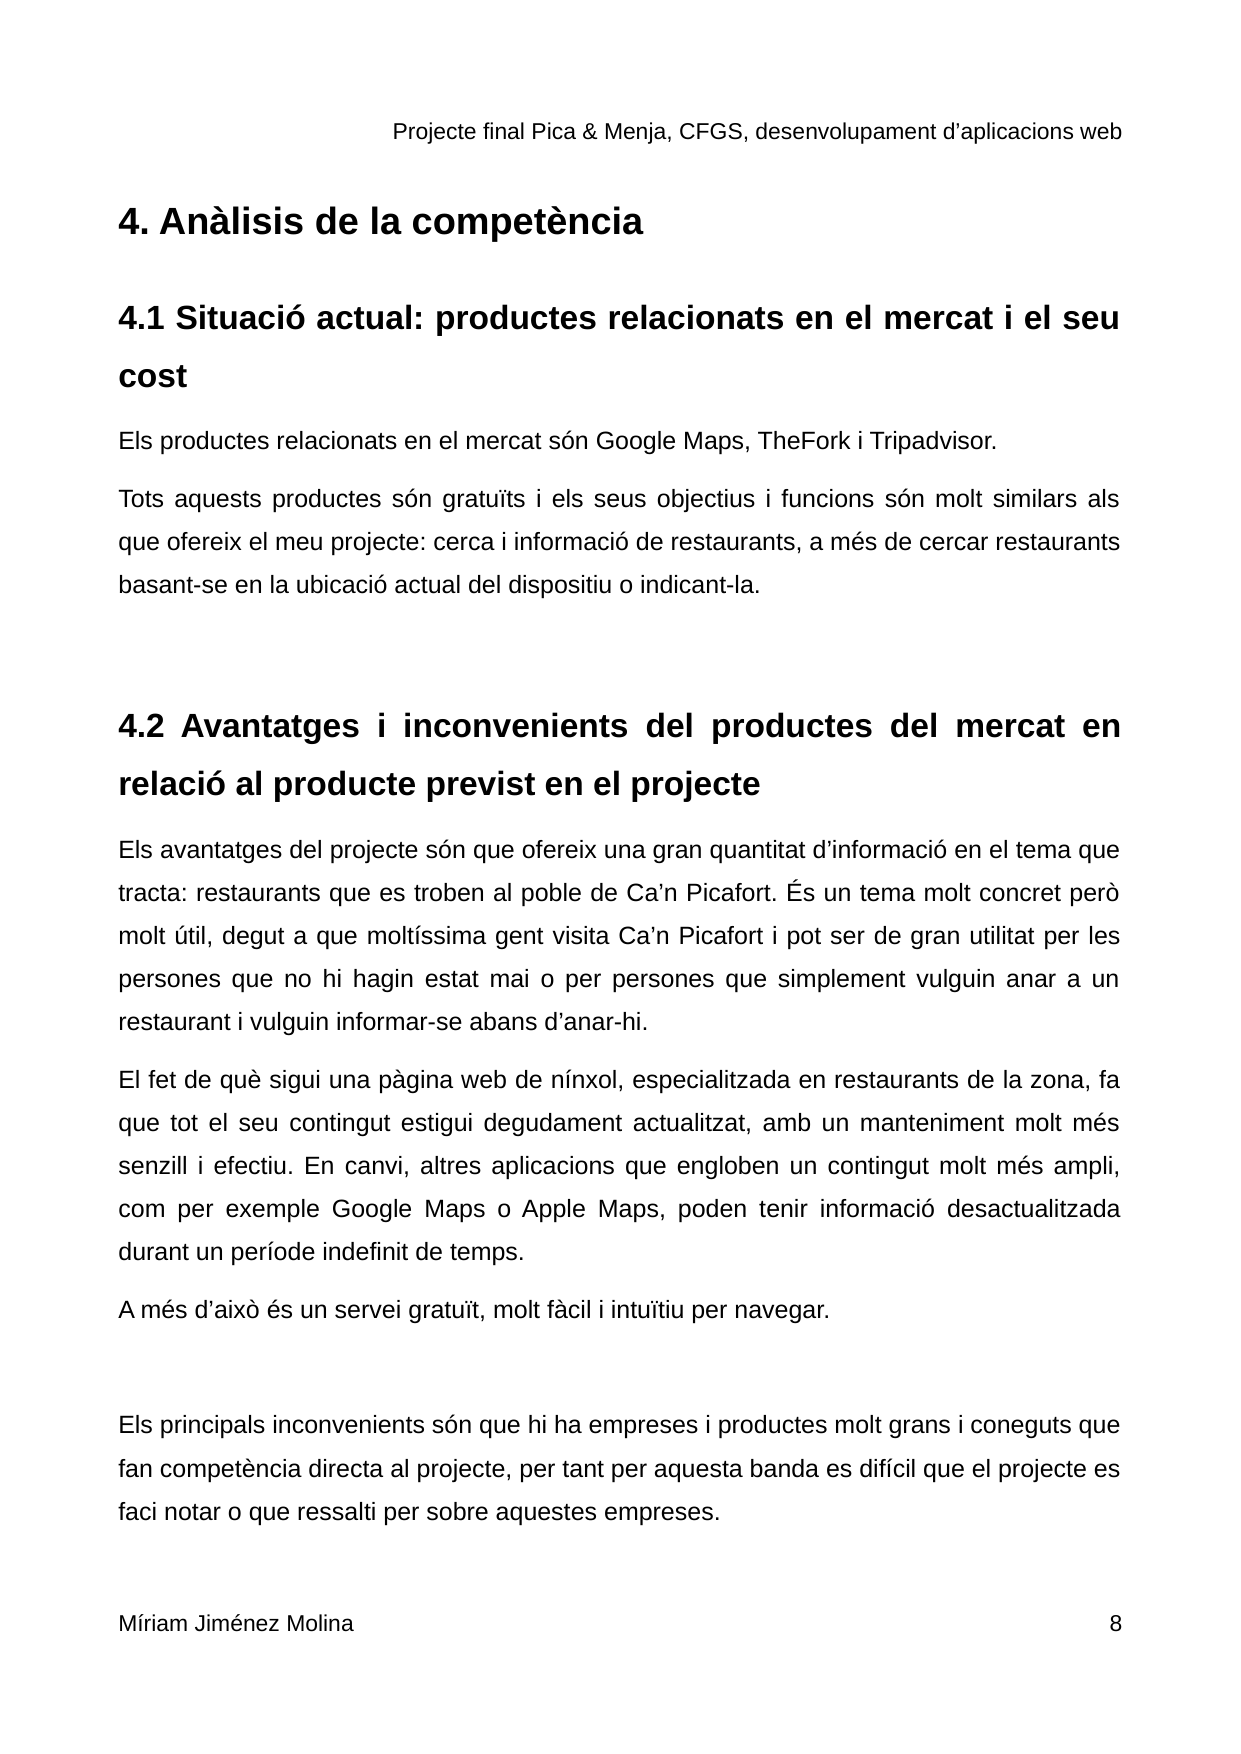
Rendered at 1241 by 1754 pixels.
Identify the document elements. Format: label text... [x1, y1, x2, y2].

text Els productes relacionats en el mercat són Google Maps, TheFork i Tripadvisor. [118, 426, 1122, 455]
text Tots aquests productes són gratuïts i els seus objectius i funcions són molt similars als que ofereix el meu projecte: cerca i informació de restaurants, a més de cercar restaurants basant-se en la ubicació actual del dispositiu o indicant-la. [118, 484, 1122, 599]
text El fet de què sigui una pàgina web de nínxol, especialitzada en restaurants de la zona, fa que tot el seu contingut estigui degudament actualitzat, amb un manteniment molt més senzill i efectiu. En canvi, altres aplicacions que engloben un contingut molt més ampli, com per exemple Google Maps o Apple Maps, poden tenir informació desactualitzada durant un període indefinit de temps. [118, 1065, 1122, 1266]
text A més d’això és un servei gratuït, molt fàcil i intuïtiu per navegar. [118, 1295, 1122, 1324]
subtitle 4.2 Avantatges i inconvenients del productes del mercat en relació al producte previst en el projecte [118, 706, 1122, 803]
subtitle 4. Anàlisis de la competència [118, 199, 1122, 243]
subtitle 4.1 Situació actual: productes relacionats en el mercat i el seu cost [118, 298, 1122, 394]
text Els principals inconvenients són que hi ha empreses i productes molt grans i coneguts que fan competència directa al projecte, per tant per aquesta banda es difícil que el projecte es faci notar o que ressalti per sobre aquestes empreses. [118, 1410, 1122, 1525]
text Els avantatges del projecte són que ofereix una gran quantitat d’informació en el tema que tracta: restaurants que es troben al poble de Ca’n Picafort. És un tema molt concret però molt útil, degut a que moltíssima gent visita Ca’n Picafort i pot ser de gran utilitat per les persones que no hi hagin estat mai o per persones que simplement vulguin anar a un restaurant i vulguin informar-se abans d’anar-hi. [118, 834, 1122, 1036]
